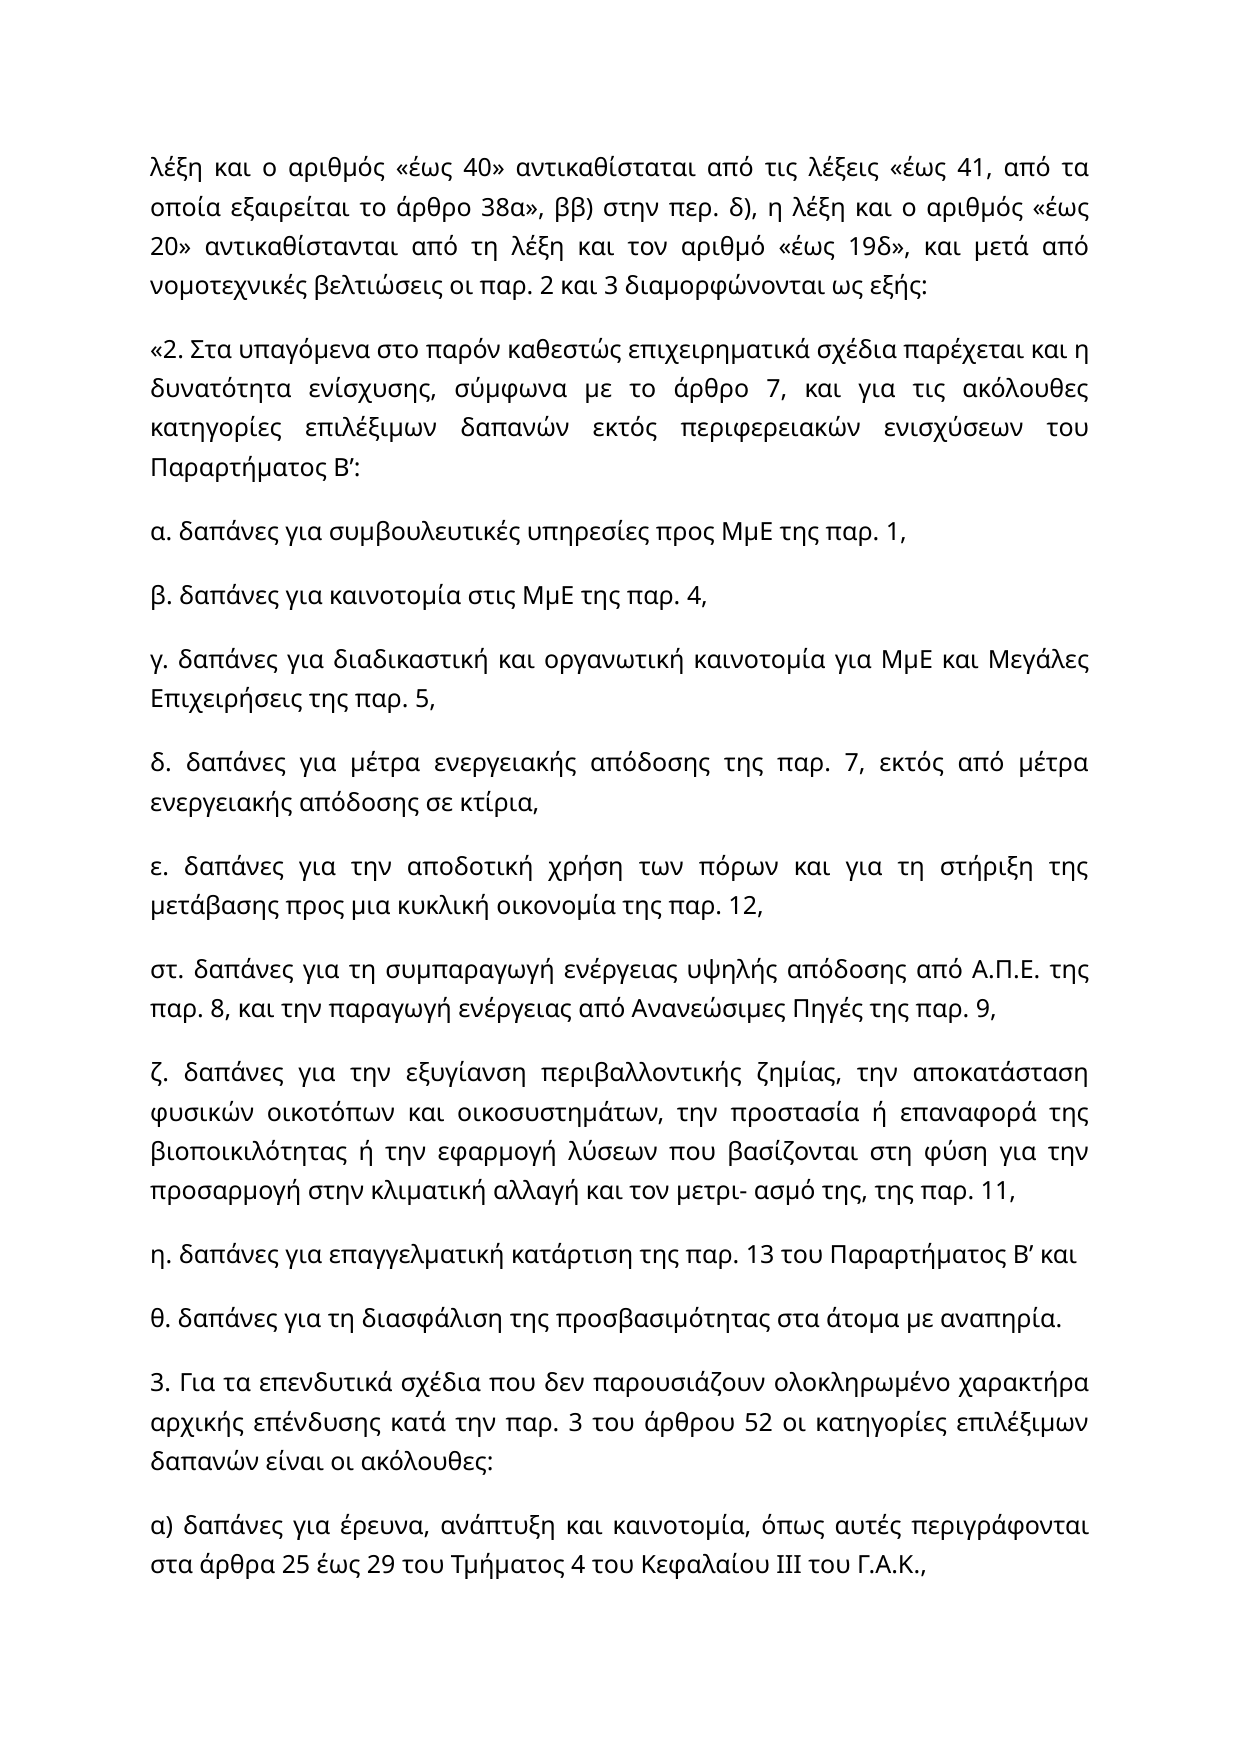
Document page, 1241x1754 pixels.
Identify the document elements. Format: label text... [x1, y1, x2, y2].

text α. δαπάνες για συμβουλευτικές υπηρεσίες προς ΜμΕ της παρ. 1, [150, 513, 1090, 547]
text ζ. δαπάνες για την εξυγίανση περιβαλλοντικής ζημίας, την αποκατάσταση φυσικών οικοτόπων και οικοσυστημάτων, την προστασία ή επαναφορά της βιοποικιλότητας ή την εφαρμογή λύσεων που βασίζονται στη φύση για την προσαρμογή στην κλιματική αλλαγή και τον μετρι- ασμό της, της παρ. 11, [150, 1055, 1090, 1207]
text β. δαπάνες για καινοτομία στις ΜμΕ της παρ. 4, [150, 577, 1090, 612]
text θ. δαπάνες για τη διασφάλιση της προσβασιμότητας στα άτομα με αναπηρία. [150, 1301, 1090, 1335]
text λέξη και ο αριθμός «έως 40» αντικαθίσταται από τις λέξεις «έως 41, από τα οποία εξαιρείται το άρθρο 38α», ββ) στην περ. δ), η λέξη και ο αριθμός «έως 20» αντικαθίστανται από τη λέξη και τον αριθμό «έως 19δ», και μετά από νομοτεχνικές βελτιώσεις οι παρ. 2 και 3 διαμορφώνονται ως εξής: [150, 150, 1090, 302]
text «2. Στα υπαγόμενα στο παρόν καθεστώς επιχειρηματικά σχέδια παρέχεται και η δυνατότητα ενίσχυσης, σύμφωνα με το άρθρο 7, και για τις ακόλουθες κατηγορίες επιλέξιμων δαπανών εκτός περιφερειακών ενισχύσεων του Παραρτήματος Β’: [150, 332, 1090, 483]
text 3. Για τα επενδυτικά σχέδια που δεν παρουσιάζουν ολοκληρωμένο χαρακτήρα αρχικής επένδυσης κατά την παρ. 3 του άρθρου 52 οι κατηγορίες επιλέξιμων δαπανών είναι οι ακόλουθες: [150, 1365, 1090, 1477]
text η. δαπάνες για επαγγελματική κατάρτιση της παρ. 13 του Παραρτήματος Β’ και [150, 1237, 1090, 1271]
text ε. δαπάνες για την αποδοτική χρήση των πόρων και για τη στήριξη της μετάβασης προς μια κυκλική οικονομία της παρ. 12, [150, 848, 1090, 922]
text δ. δαπάνες για μέτρα ενεργειακής απόδοσης της παρ. 7, εκτός από μέτρα ενεργειακής απόδοσης σε κτίρια, [150, 745, 1090, 818]
text στ. δαπάνες για τη συμπαραγωγή ενέργειας υψηλής απόδοσης από Α.Π.Ε. της παρ. 8, και την παραγωγή ενέργειας από Ανανεώσιμες Πηγές της παρ. 9, [150, 952, 1090, 1025]
text α) δαπάνες για έρευνα, ανάπτυξη και καινοτομία, όπως αυτές περιγράφονται στα άρθρα 25 έως 29 του Τμήματος 4 του Κεφαλαίου ΙΙΙ του Γ.Α.Κ., [150, 1507, 1090, 1581]
text γ. δαπάνες για διαδικαστική και οργανωτική καινοτομία για ΜμΕ και Μεγάλες Επιχειρήσεις της παρ. 5, [150, 642, 1090, 715]
